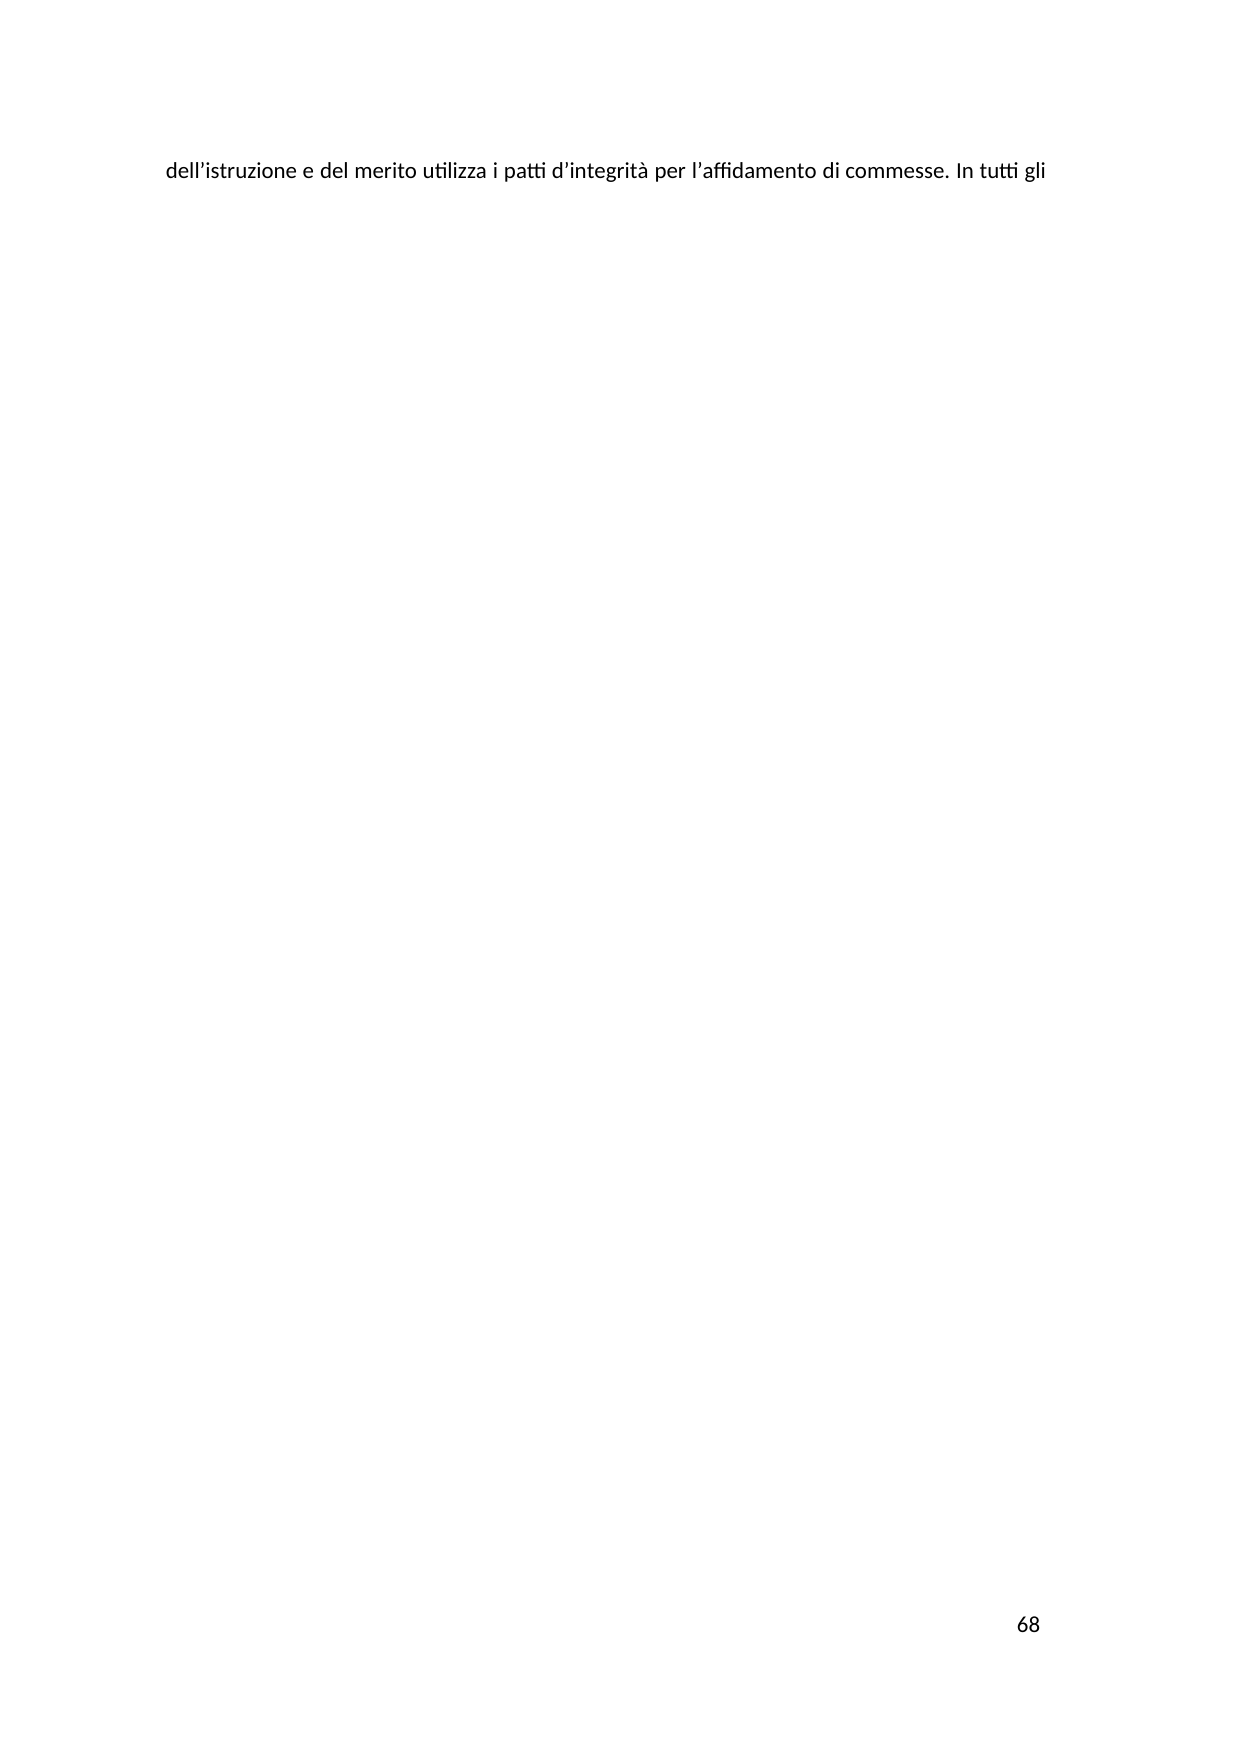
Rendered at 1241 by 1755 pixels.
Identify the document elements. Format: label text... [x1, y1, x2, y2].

text dell’istruzione e del merito utilizza i patti d’integrità per l’affidamento di commesse. In tutti gli [166, 156, 1052, 184]
